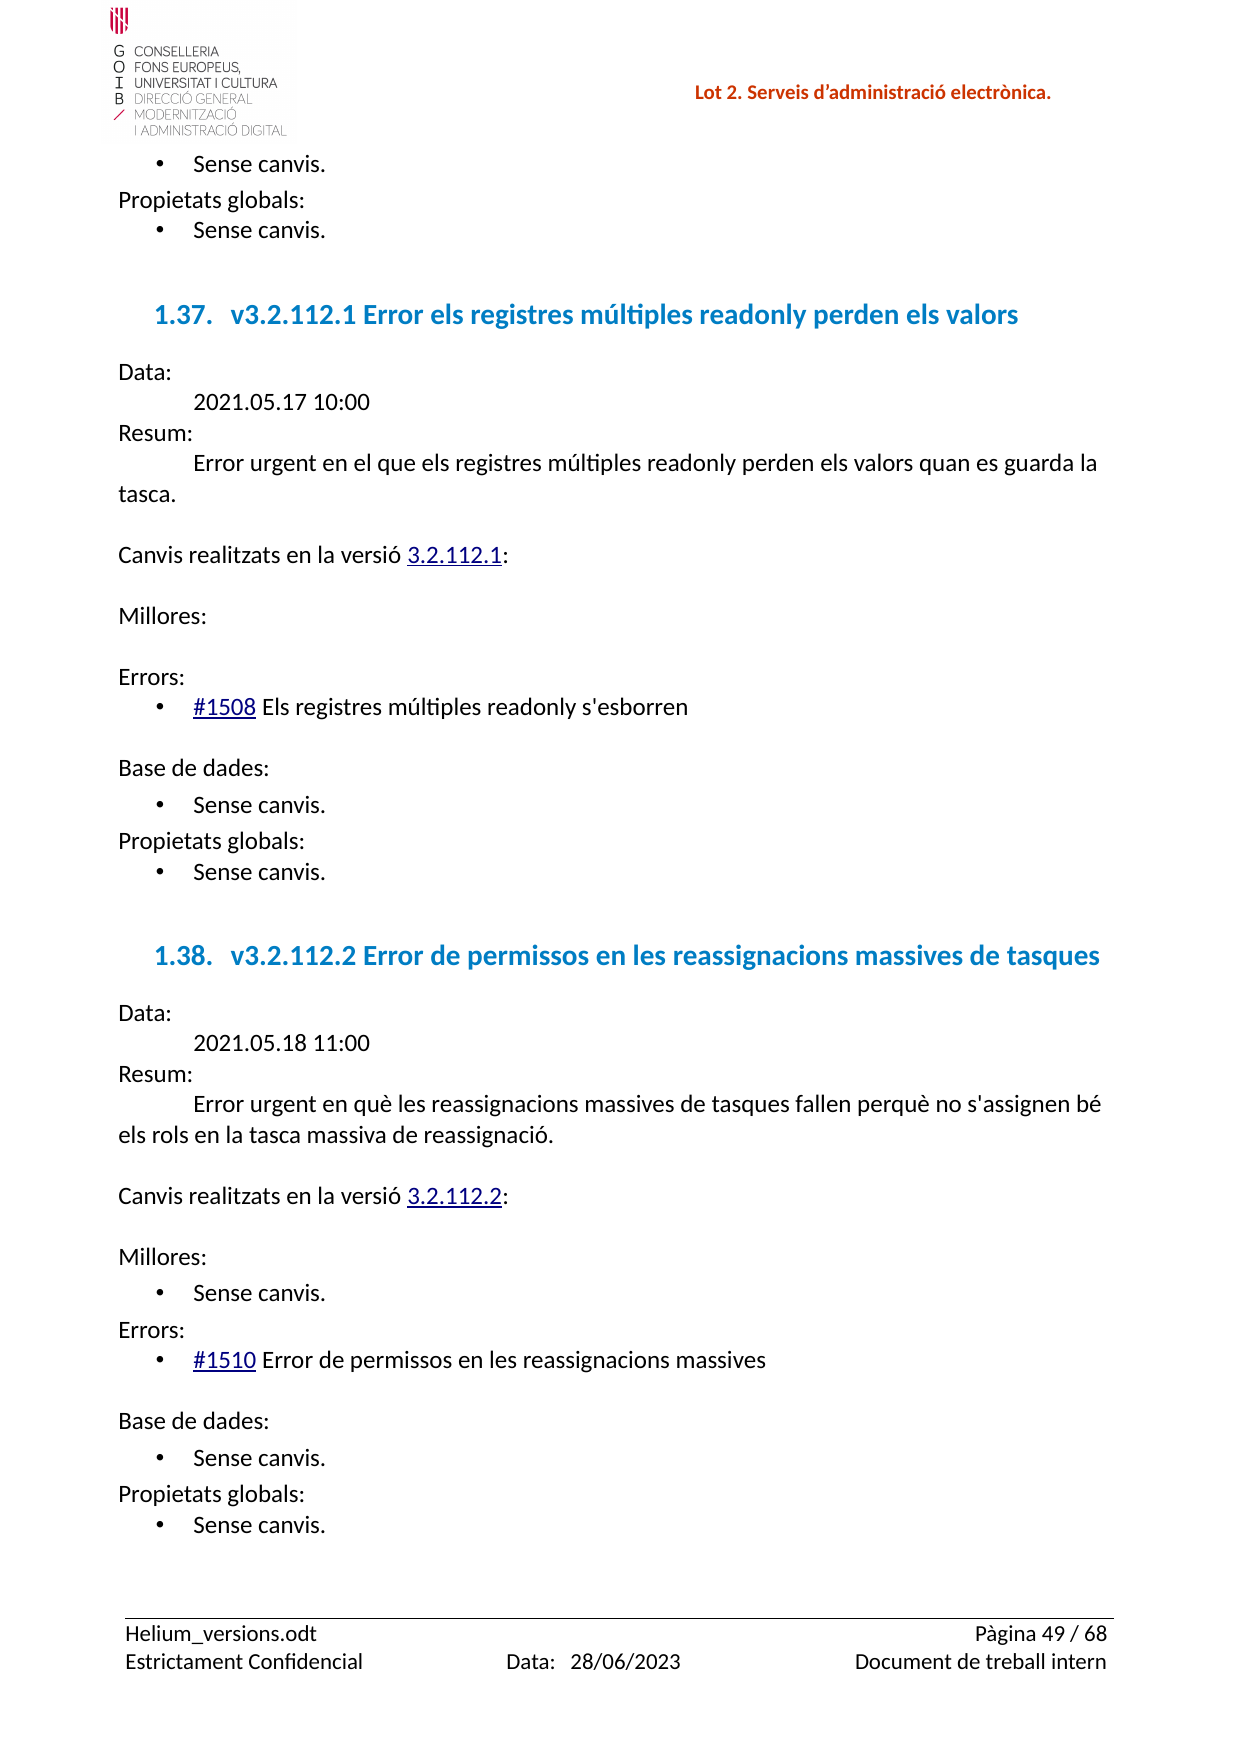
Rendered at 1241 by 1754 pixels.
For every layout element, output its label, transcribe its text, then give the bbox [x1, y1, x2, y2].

list Sense canvis. [156, 856, 1122, 886]
text Base de dades: [118, 752, 1122, 783]
text Propietats globals: [118, 184, 1122, 215]
list #1508 Els registres múltiples readonly s'esborren [156, 691, 1122, 722]
text Errors: [118, 1314, 1122, 1344]
list Sense canvis. [156, 789, 1122, 819]
list Sense canvis. [156, 1509, 1122, 1539]
text Error urgent en què les reassignacions massives de tasques fallen perquè no s'assignen bé els rols en la tasca massiva de reassignació. [118, 1088, 1122, 1149]
text Propietats globals: [118, 1478, 1122, 1509]
text Error urgent en el que els registres múltiples readonly perden els valors quan es guarda la tasca. [118, 447, 1122, 508]
subtitle v3.2.112.2 Error de permissos en les reassignacions massives de tasques [153, 937, 1122, 973]
list Sense canvis. [156, 148, 1122, 178]
text Errors: [118, 661, 1122, 691]
subtitle v3.2.112.1 Error els registres múltiples readonly perden els valors [153, 296, 1122, 332]
text Data: [118, 997, 1122, 1027]
text 2021.05.17 10:00 [118, 386, 1122, 417]
text Resum: [118, 1058, 1122, 1088]
text Millores: [118, 1241, 1122, 1271]
text 2021.05.18 11:00 [118, 1027, 1122, 1058]
picture [100, 0, 297, 144]
text Millores: [118, 600, 1122, 630]
text Canvis realitzats en la versió 3.2.112.2: [118, 1180, 1122, 1210]
list #1510 Error de permissos en les reassignacions massives [156, 1344, 1122, 1375]
list Sense canvis. [156, 1277, 1122, 1308]
list Sense canvis. [156, 215, 1122, 245]
list Sense canvis. [156, 1442, 1122, 1472]
text Canvis realitzats en la versió 3.2.112.1: [118, 539, 1122, 569]
text Propietats globals: [118, 825, 1122, 856]
text Data: [118, 356, 1122, 386]
text Resum: [118, 417, 1122, 447]
text Base de dades: [118, 1405, 1122, 1436]
